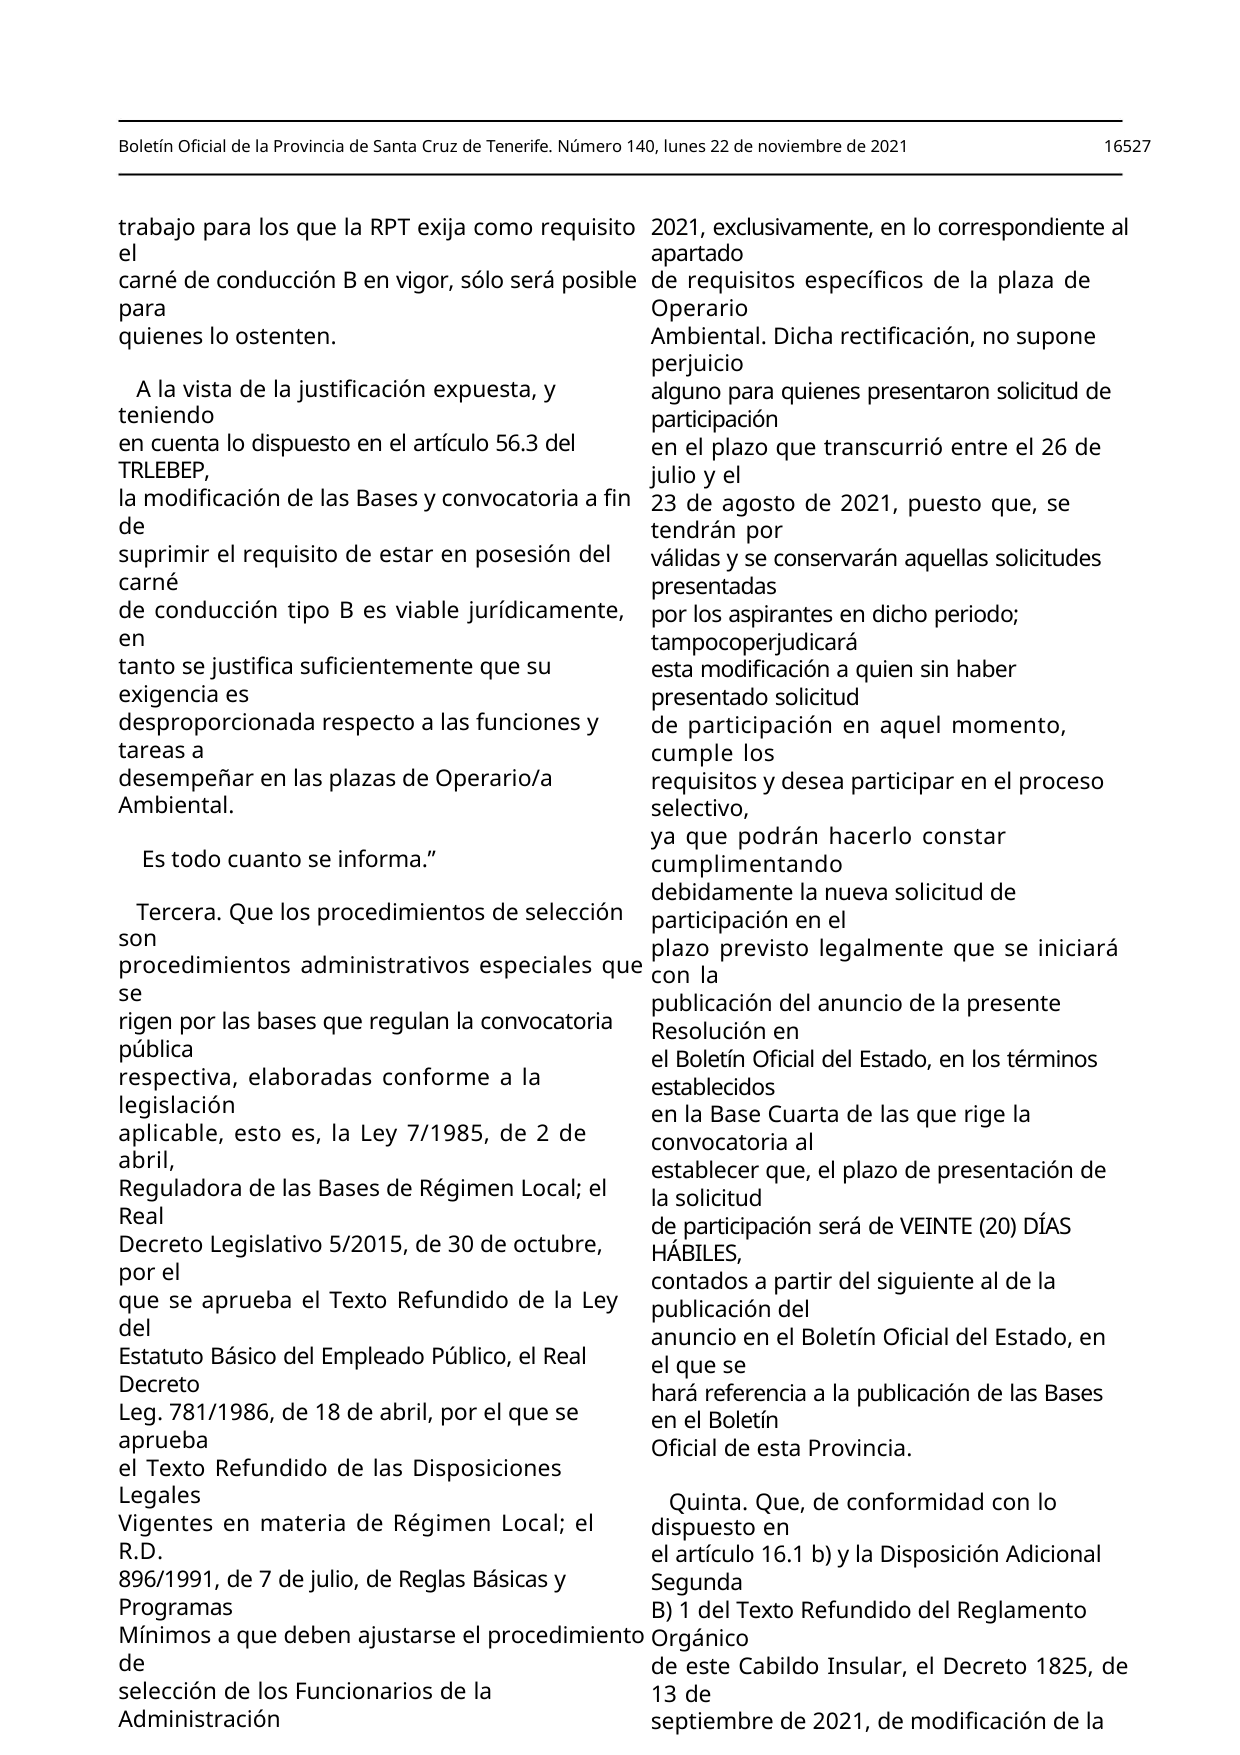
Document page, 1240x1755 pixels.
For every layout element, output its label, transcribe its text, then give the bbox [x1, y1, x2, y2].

table_header [646, 1655, 651, 1735]
table_header 2021, exclusivamente, en lo correspondiente al apartado de requisitos específicos de la plaza de Operario Ambiental. Dicha rectificación, no supone perjuicio alguno para quienes presentaron solicitud de participación en el plazo que transcurrió entre el 26 de julio y el 23 de agosto de 2021, puesto que, se tendrán por válidas y se conservarán aquellas solicitudes presentadas por los aspirantes en dicho periodo; tampocoperjudicará esta modificación a quien sin haber presentado solicitud de participación en aquel momento, cumple los requisitos y desea participar en el proceso selectivo, ya que podrán hacerlo constar cumplimentando debidamente la nueva solicitud de participación en el plazo previsto legalmente que se iniciará con la publicación del anuncio de la presente Resolución en el Boletín Oficial del Estado, en los términos establecidos en la Base Cuarta de las que rige la convocatoria al establecer que, el plazo de presentación de la solicitud de participación será de VEINTE (20) DÍAS HÁBILES, contados a partir del siguiente al de la publicación del anuncio en el Boletín Oficial del Estado, en el que se hará referencia a la publicación de las Bases en el Boletín Oficial de esta Provincia. Quinta. Que, de conformidad con lo dispuesto en el artículo 16.1 b) y la Disposición Adicional Segunda B) 1 del Texto Refundido del Reglamento Orgánico de este Cabildo Insular, el Decreto 1825, de 13 de septiembre de 2021, de modificación de la [651, 215, 1130, 1735]
